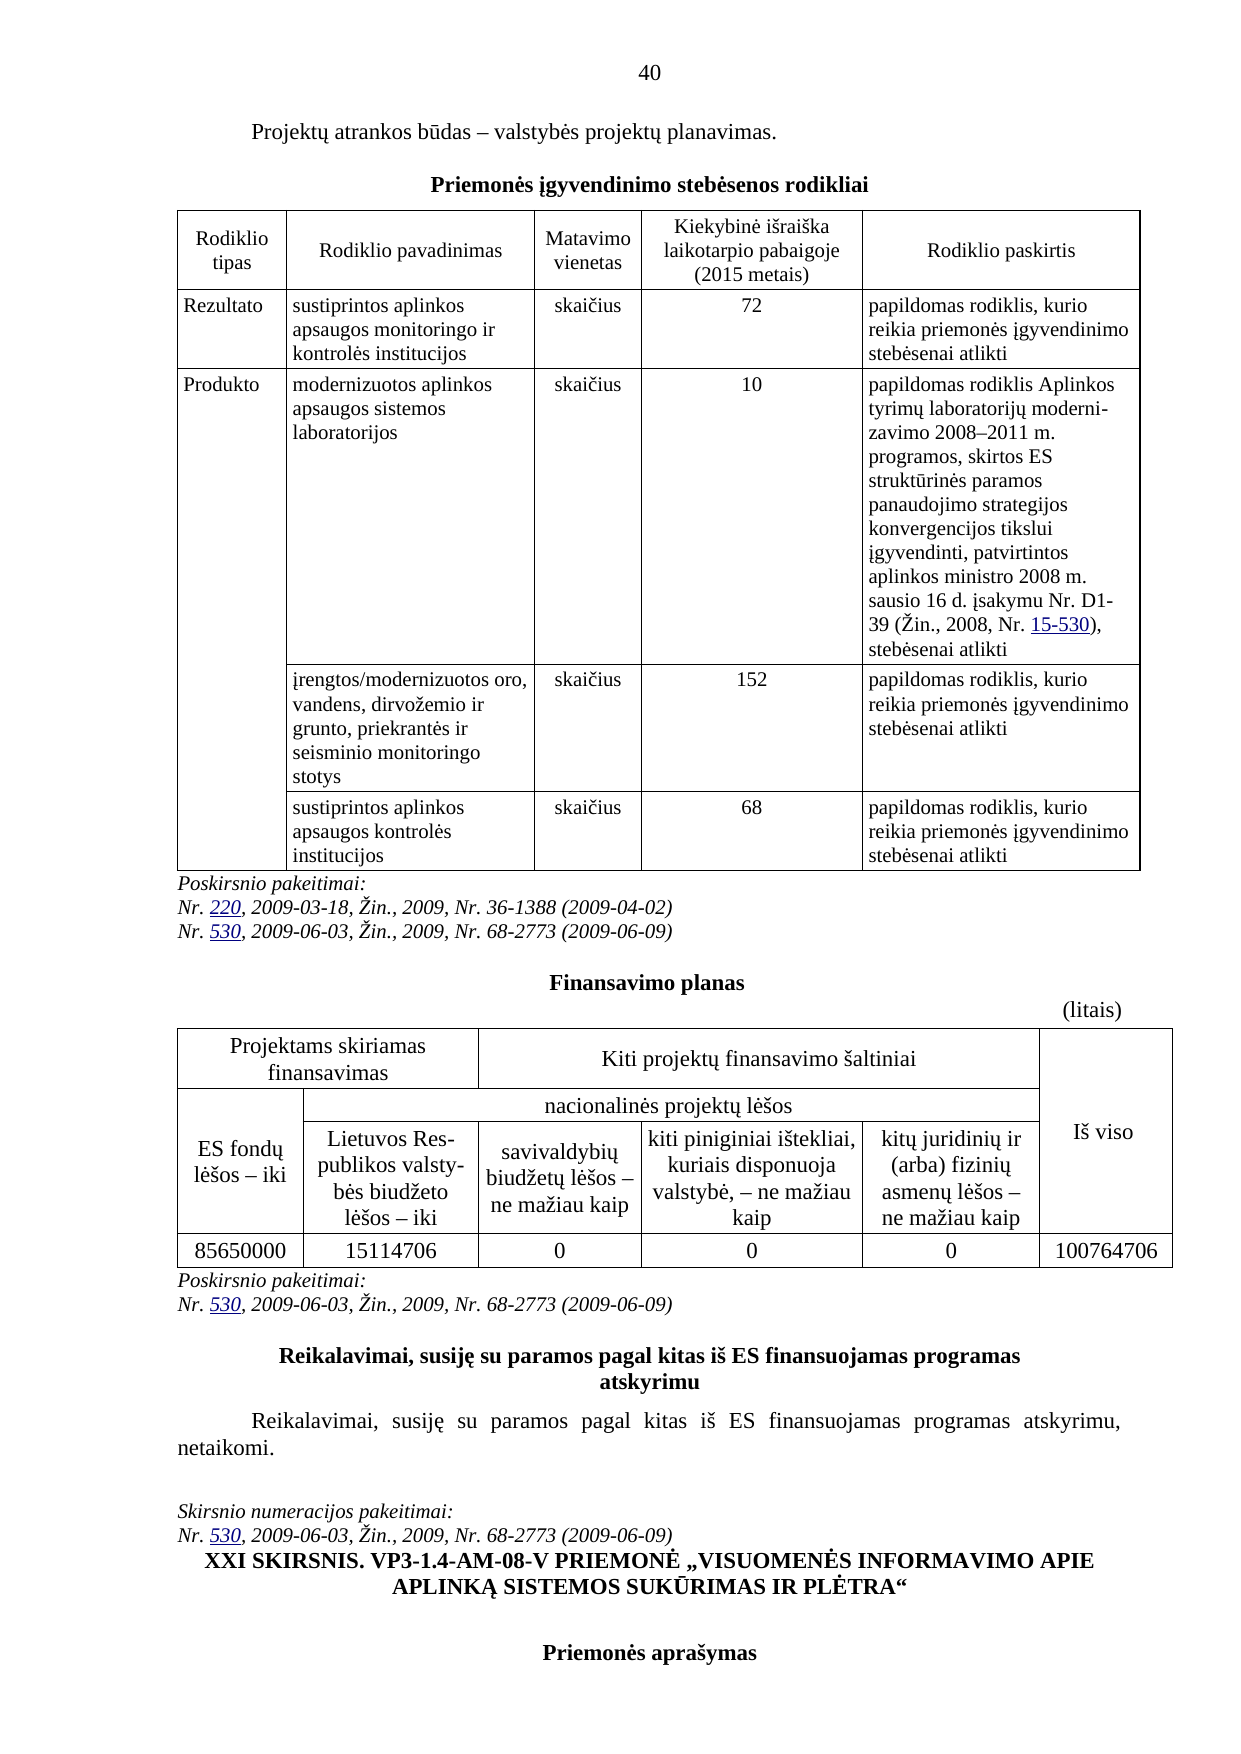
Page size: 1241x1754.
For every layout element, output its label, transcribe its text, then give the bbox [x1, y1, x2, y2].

table_cell skaičius [535, 665, 641, 791]
table_cell įrengtos/modernizuotos oro, vandens, dirvožemio ir grunto, priekrantės ir seisminio monitoringo stotys [287, 665, 534, 791]
text Poskirsnio pakeitimai: [177, 871, 1122, 895]
table_cell 0 [479, 1234, 641, 1267]
table_cell 0 [642, 1234, 862, 1267]
table_cell papildomas rodiklis, kurio reikia priemonės įgyvendi­nimo stebėsenai atlikti [863, 665, 1139, 791]
table_cell kiti piniginiai ištekliai, kuriais disponuoja valstybė, – ne mažiau kaip [642, 1122, 862, 1233]
table_cell papildomas rodiklis Aplinkos tyrimų laboratorijų moderni­zavimo 2008–2011 m. programos, skirtos ES struktūrinės paramos panaudojimo strategijos konvergencijos tikslui įgyvendinti, patvirtintos aplinkos ministro 2008 m. sausio 16 d. įsakymu Nr. D1-39 (Žin., 2008, Nr. 15-530), stebėsenai atlikti [863, 369, 1139, 663]
table_cell sustiprintos aplinkos apsaugos monitoringo ir kontrolės institucijos [287, 290, 534, 368]
table_header Kiekybinė išraiška laikotarpio pabaigoje (2015 metais) [642, 211, 862, 289]
table_cell Produkto [178, 369, 286, 870]
table_cell 152 [642, 665, 862, 791]
table_header Kiti projektų finansavimo šaltiniai [479, 1029, 1039, 1088]
table_cell 85650000 [178, 1234, 303, 1267]
table_cell 10 [642, 369, 862, 663]
text Projektų atrankos būdas – valstybės projektų planavimas. [177, 118, 1122, 144]
text Priemonės įgyvendinimo stebėsenos rodikliai [177, 171, 1122, 197]
table_header Projektams skiriamas finansavimas [178, 1029, 478, 1088]
table_cell savivaldybių biudžetų lėšos – ne mažiau kaip [479, 1122, 641, 1233]
table_cell Lietuvos Res­publikos valsty­bės biudžeto lėšos – iki [304, 1122, 478, 1233]
table_cell 72 [642, 290, 862, 368]
table_cell 15114706 [304, 1234, 478, 1267]
text Reikalavimai, susiję su paramos pagal kitas iš ES finansuojamas programas atskyrimu, netaikomi. [177, 1407, 1122, 1460]
text Nr. 220, 2009-03-18, Žin., 2009, Nr. 36-1388 (2009-04-02) [177, 895, 1122, 919]
table_cell 0 [863, 1234, 1039, 1267]
table_cell 68 [642, 792, 862, 870]
table_cell skaičius [535, 369, 641, 663]
table_header Iš viso [1040, 1029, 1172, 1233]
text Nr. 530, 2009-06-03, Žin., 2009, Nr. 68-2773 (2009-06-09) [177, 919, 1122, 943]
table_cell papildomas rodiklis, kurio reikia priemonės įgyvendi­nimo stebėsenai atlikti [863, 792, 1139, 870]
table_cell modernizuotos aplinkos apsaugos sistemos laboratorijos [287, 369, 534, 663]
table_cell Rezultato [178, 290, 286, 368]
table_cell papildomas rodiklis, kurio reikia priemonės įgyvendi­nimo stebėsenai atlikti [863, 290, 1139, 368]
table_cell skaičius [535, 290, 641, 368]
table_cell ES fondų lėšos – iki [178, 1089, 303, 1233]
text Finansavimo planas [177, 969, 1122, 996]
text Poskirsnio pakeitimai: [177, 1268, 1122, 1292]
table_cell nacionalinės projektų lėšos [304, 1089, 1039, 1121]
table_cell skaičius [535, 792, 641, 870]
text Priemonės aprašymas [177, 1638, 1122, 1665]
table_header Rodiklio paskirtis [863, 211, 1139, 289]
table_cell kitų juridinių ir (arba) fizinių asmenų lėšos – ne mažiau kaip [863, 1122, 1039, 1233]
text Nr. 530, 2009-06-03, Žin., 2009, Nr. 68-2773 (2009-06-09) [177, 1523, 1122, 1547]
table_cell sustiprintos aplinkos apsaugos kontrolės institucijos [287, 792, 534, 870]
table_header Rodiklio pavadinimas [287, 211, 534, 289]
text (litais) [177, 996, 1122, 1022]
text Reikalavimai, susiję su paramos pagal kitas iš ES finansuojamas programas atskyrimu [177, 1342, 1122, 1395]
table_header Matavimo vienetas [535, 211, 641, 289]
table_cell 100764706 [1040, 1234, 1172, 1267]
text XXI SKIRSNIS. VP3-1.4-AM-08-V PRIEMONĖ „VISUOMENĖS INFORMAVIMO APIE APLINKĄ SISTEMOS SUKŪRIMAS IR PLĖTRA“ [177, 1547, 1122, 1600]
table_header Rodiklio tipas [178, 211, 286, 289]
text Skirsnio numeracijos pakeitimai: [177, 1499, 1122, 1523]
text Nr. 530, 2009-06-03, Žin., 2009, Nr. 68-2773 (2009-06-09) [177, 1292, 1122, 1316]
